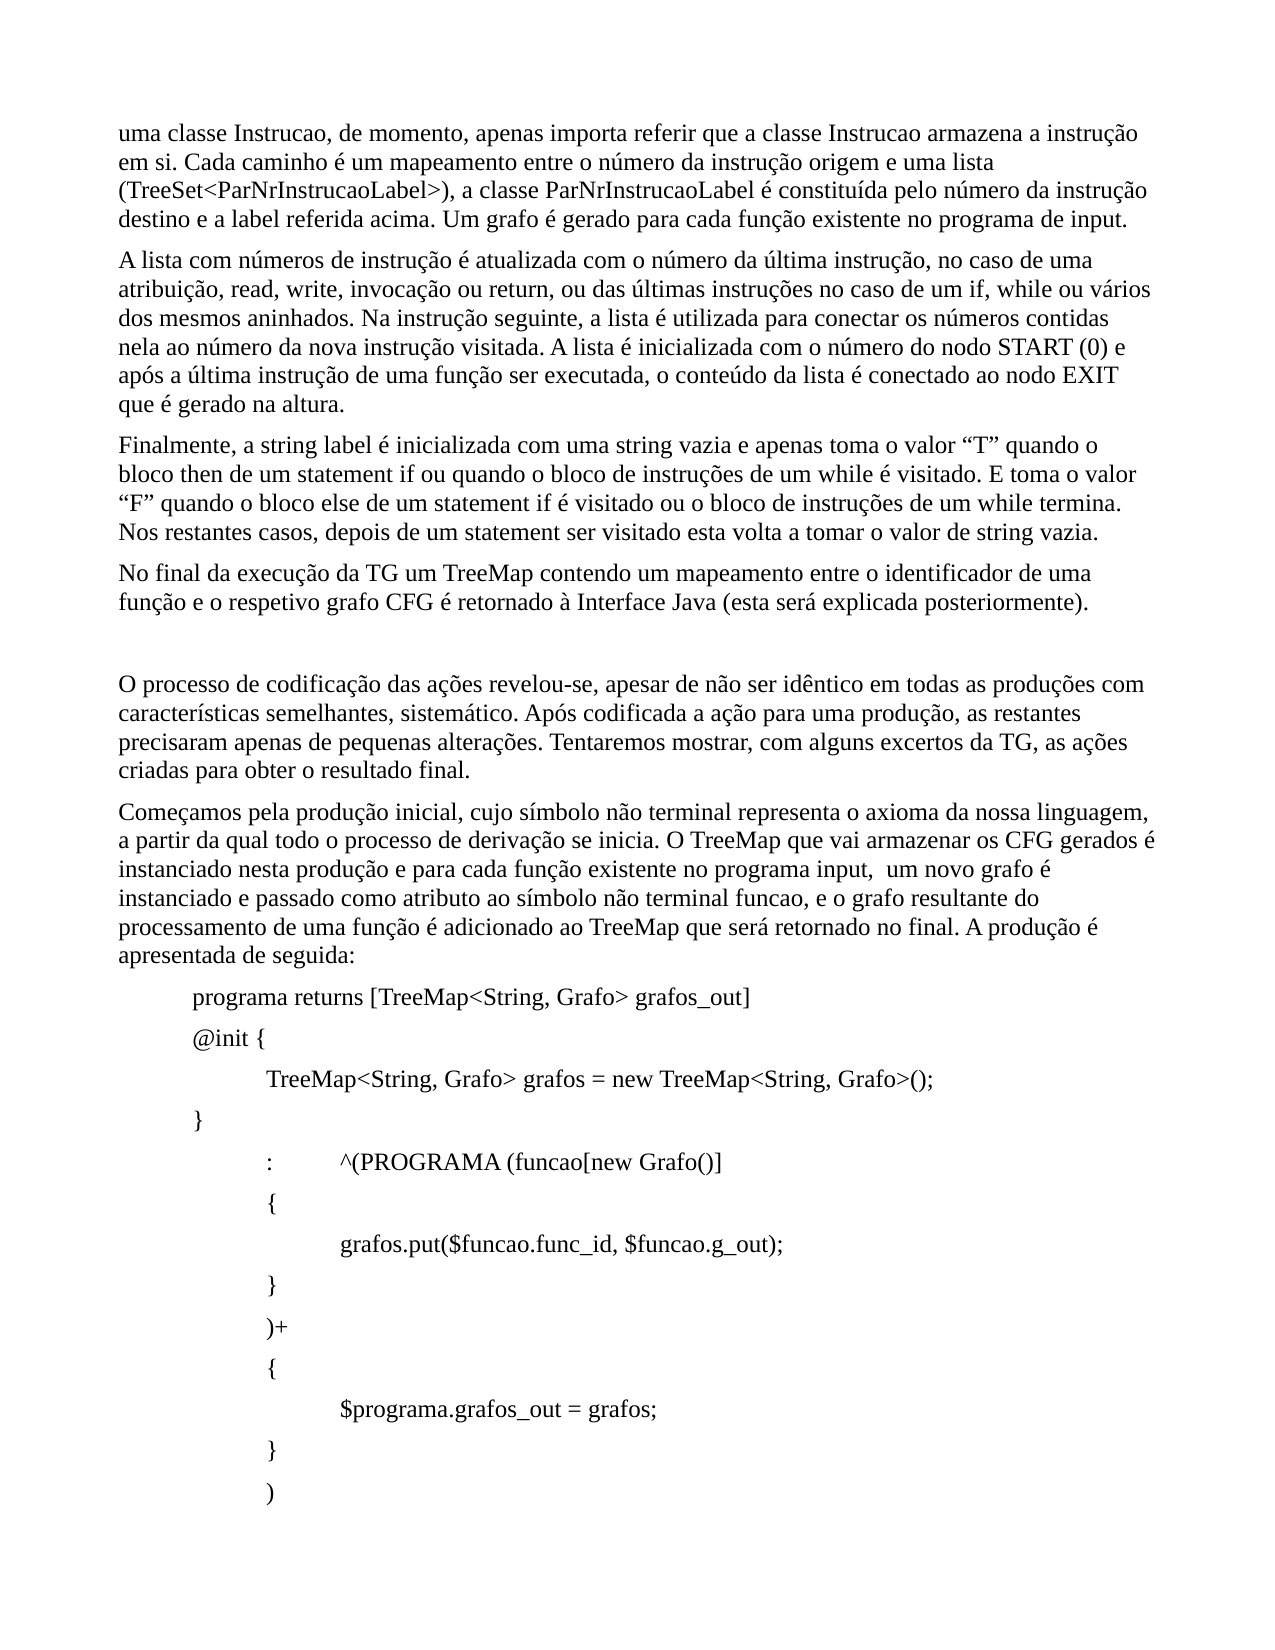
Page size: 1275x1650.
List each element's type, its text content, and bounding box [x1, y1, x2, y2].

text : ^(PROGRAMA (funcao[new Grafo()] [118, 1147, 1157, 1176]
text )+ [118, 1312, 1157, 1341]
text No final da execução da TG um TreeMap contendo um mapeamento entre o identificador de uma função e o respetivo grafo CFG é retornado à Interface Java (esta será explicada posteriormente). [118, 558, 1157, 616]
text grafos.put($funcao.func_id, $funcao.g_out); [118, 1229, 1157, 1258]
text { [118, 1188, 1157, 1217]
text Finalmente, a string label é inicializada com uma string vazia e apenas toma o valor “T” quando o bloco then de um statement if ou quando o bloco de instruções de um while é visitado. E toma o valor “F” quando o bloco else de um statement if é visitado ou o bloco de instruções de um while termina. Nos restantes casos, depois de um statement ser visitado esta volta a tomar o valor de string vazia. [118, 431, 1157, 546]
text A lista com números de instrução é atualizada com o número da última instrução, no caso de uma atribuição, read, write, invocação ou return, ou das últimas instruções no caso de um if, while ou vários dos mesmos aninhados. Na instrução seguinte, a lista é utilizada para conectar os números contidas nela ao número da nova instrução visitada. A lista é inicializada com o número do nodo START (0) e após a última instrução de uma função ser executada, o conteúdo da lista é conectado ao nodo EXIT que é gerado na altura. [118, 246, 1157, 418]
text programa returns [TreeMap<String, Grafo> grafos_out] [118, 982, 1157, 1011]
text Começamos pela produção inicial, cujo símbolo não terminal representa o axioma da nossa linguagem, a partir da qual todo o processo de derivação se inicia. O TreeMap que vai armazenar os CFG gerados é instanciado nesta produção e para cada função existente no programa input, um novo grafo é instanciado e passado como atributo ao símbolo não terminal funcao, e o grafo resultante do processamento de uma função é adicionado ao TreeMap que será retornado no final. A produção é apresentada de seguida: [118, 797, 1157, 969]
text } [118, 1271, 1157, 1299]
text } [118, 1436, 1157, 1464]
text { [118, 1353, 1157, 1382]
text } [118, 1106, 1157, 1134]
text @init { [118, 1023, 1157, 1052]
text TreeMap<String, Grafo> grafos = new TreeMap<String, Grafo>(); [118, 1064, 1157, 1093]
text O processo de codificação das ações revelou-se, apesar de não ser idêntico em todas as produções com características semelhantes, sistemático. Após codificada a ação para uma produção, as restantes precisaram apenas de pequenas alterações. Tentaremos mostrar, com alguns excertos da TG, as ações criadas para obter o resultado final. [118, 669, 1157, 784]
text ) [118, 1477, 1157, 1506]
text uma classe Instrucao, de momento, apenas importa referir que a classe Instrucao armazena a instrução em si. Cada caminho é um mapeamento entre o número da instrução origem e uma lista (TreeSet<ParNrInstrucaoLabel>), a classe ParNrInstrucaoLabel é constituída pelo número da instrução destino e a label referida acima. Um grafo é gerado para cada função existente no programa de input. [118, 118, 1157, 233]
text $programa.grafos_out = grafos; [118, 1394, 1157, 1423]
